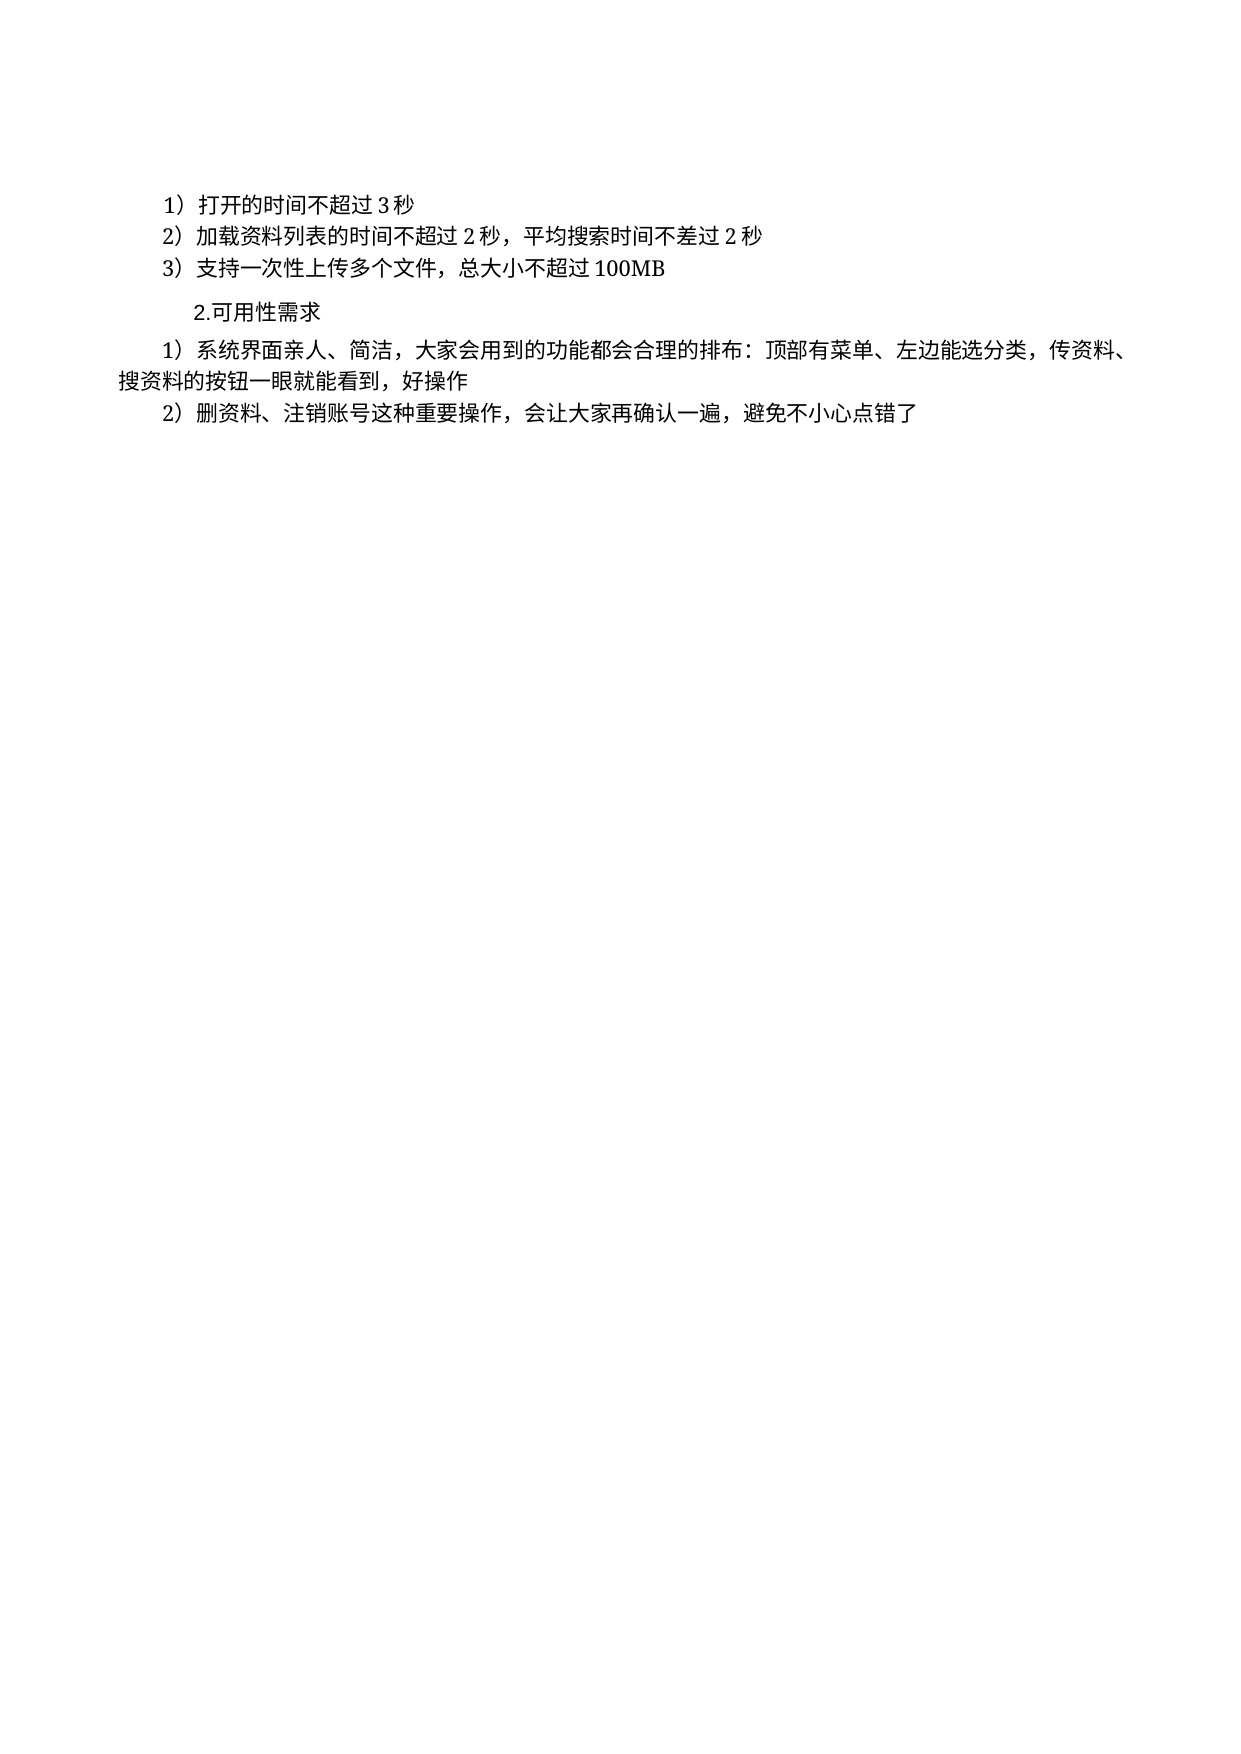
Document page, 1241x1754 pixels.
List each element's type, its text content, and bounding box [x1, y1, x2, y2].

subtitle 2.可用性需求 [118, 295, 1122, 326]
text 2）删资料、注销账号这种重要操作，会让大家再确认一遍，避免不小心点错了 [118, 396, 1122, 428]
text 1）打开的时间不超过3秒 [118, 188, 1122, 219]
text 1）系统界面亲人、简洁，大家会用到的功能都会合理的排布：顶部有菜单、左边能选分类，传资料、搜资料的按钮一眼就能看到，好操作 [118, 333, 1122, 396]
text 2）加载资料列表的时间不超过2秒，平均搜索时间不差过2秒 [118, 219, 1122, 251]
text 3）支持一次性上传多个文件，总大小不超过100MB [118, 251, 1122, 283]
